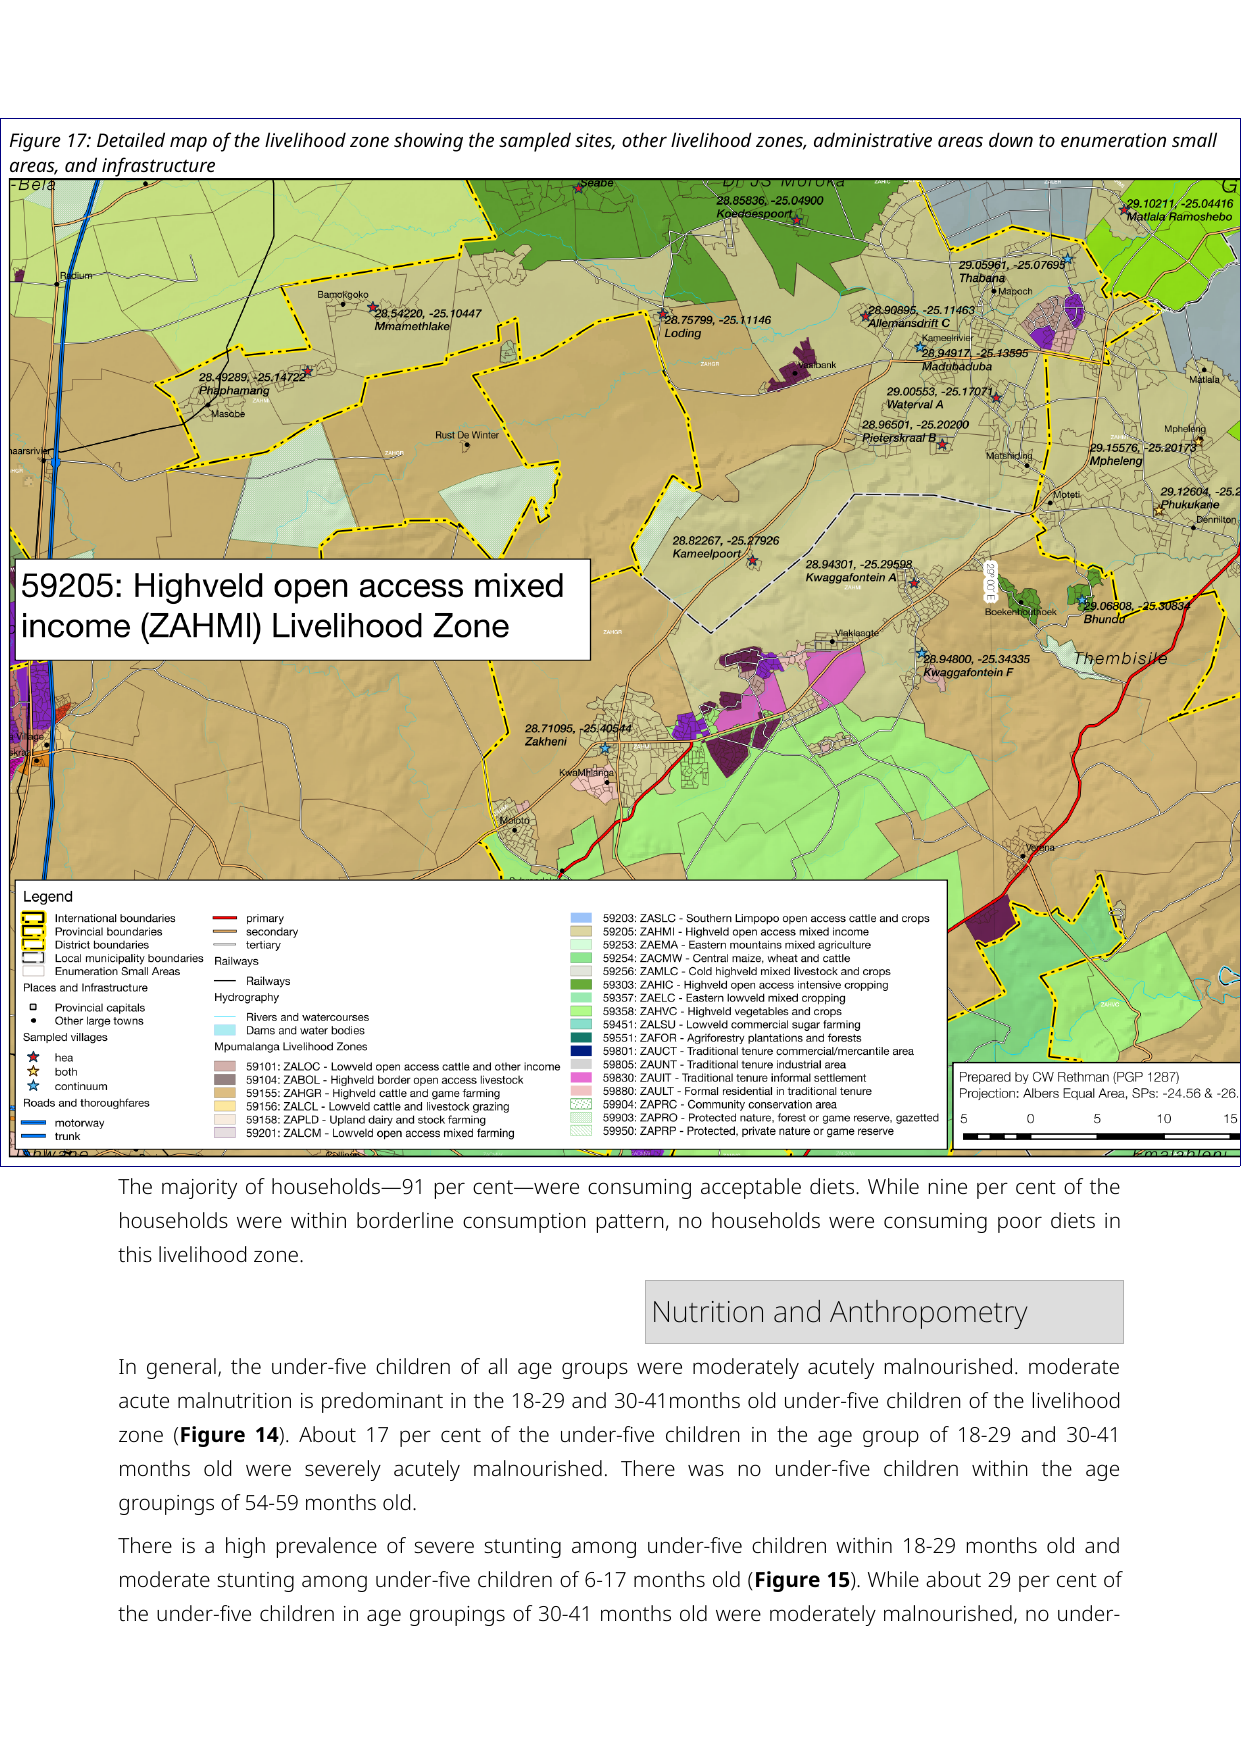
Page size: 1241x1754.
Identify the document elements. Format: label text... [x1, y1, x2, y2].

text Figure 17: Detailed map of the livelihood zone showing the sampled sites, other livelihood zones, administrative areas down to enumeration small areas, and infrastructure [9, 127, 1231, 178]
text There is a high prevalence of severe stunting among under-five children within 18-29 months old and moderate stunting among under-five children of 6-17 months old (Figure 15). While about 29 per cent of the under-five children in age groupings of 30-41 months old were moderately malnourished, no under- [118, 1531, 1122, 1628]
table_header Nutrition and Anthropometry [646, 1281, 1123, 1343]
text In general, the under-five children of all age groups were moderately acutely malnourished. moderate acute malnutrition is predominant in the 18-29 and 30-41months old under-five children of the livelihood zone (Figure 14). About 17 per cent of the under-five children in the age group of 18-29 and 30-41 months old were severely acutely malnourished. There was no under-five children within the age groupings of 54-59 months old. [118, 1352, 1122, 1517]
picture [8, 178, 1240, 1158]
text The majority of households—91 per cent—were consuming acceptable diets. While nine per cent of the households were within borderline consumption pattern, no households were consuming poor diets in this livelihood zone. [118, 1167, 1122, 1268]
